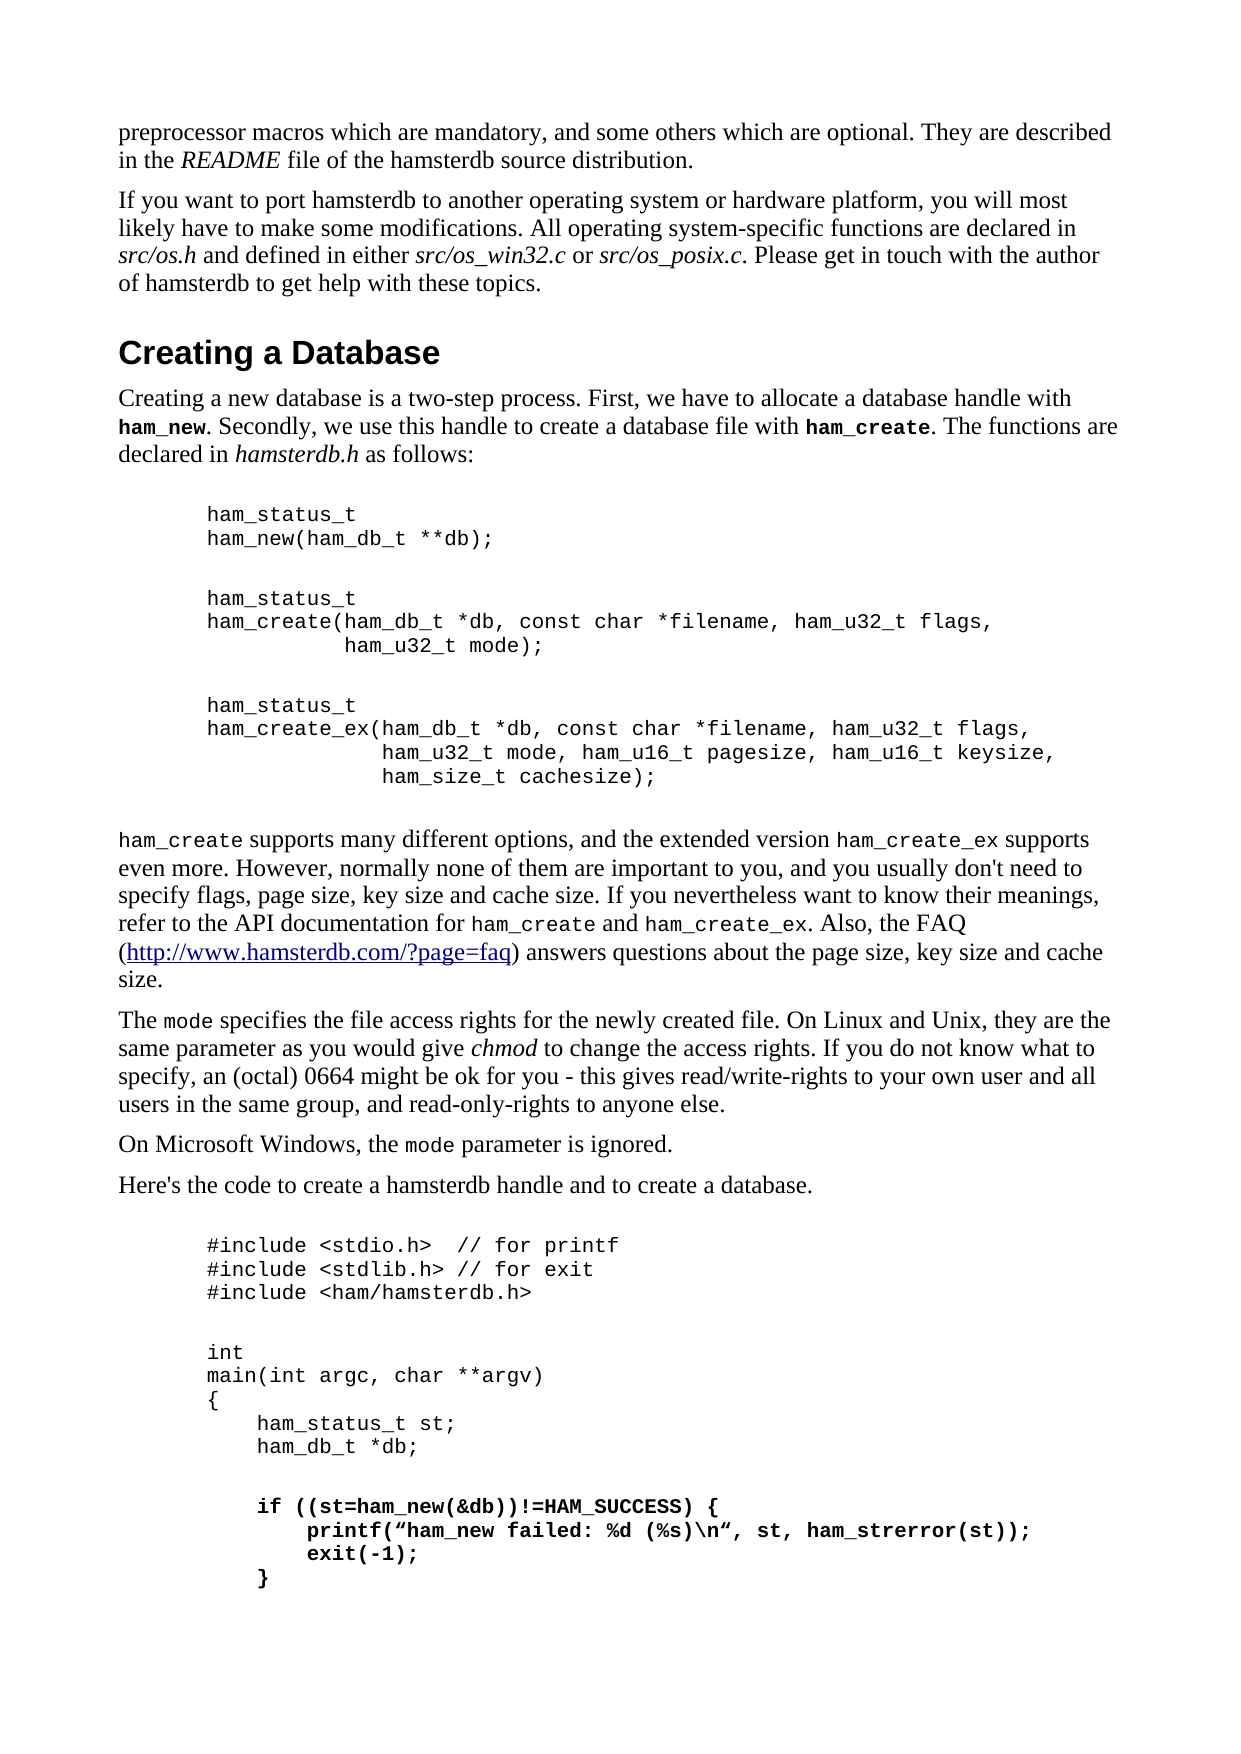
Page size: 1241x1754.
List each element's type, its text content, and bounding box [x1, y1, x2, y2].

text ham_status_t ham_new(ham_db_t **db); [207, 504, 1122, 552]
text Creating a new database is a two-step process. First, we have to allocate a database handle with ham_new. Secondly, we use this handle to create a database file with ham_create. The functions are declared in hamsterdb.h as follows: [118, 384, 1122, 468]
subtitle Creating a Database [118, 334, 1122, 372]
text preprocessor macros which are mandatory, and some others which are optional. They are described in the README file of the hamsterdb source distribution. [118, 118, 1122, 173]
text On Microsoft Windows, the mode parameter is ignored. [118, 1130, 1122, 1158]
text ham_status_t ham_create(ham_db_t *db, const char *filename, ham_u32_t flags, ham_u32_t mode); [207, 588, 1122, 659]
text ham_status_t ham_create_ex(ham_db_t *db, const char *filename, ham_u32_t flags, ham_u32_t mode, ham_u16_t pagesize, ham_u16_t keysize, ham_size_t cachesize); [207, 695, 1122, 813]
text #include <stdio.h> // for printf #include <stdlib.h> // for exit #include <ham/hamsterdb.h> [207, 1235, 1122, 1306]
text if ((st=ham_new(&db))!=HAM_SUCCESS) { printf(“ham_new failed: %d (%s)\n“, st, ham_strerror(st)); exit(-1); } [207, 1496, 1122, 1591]
text ham_create supports many different options, and the extended version ham_create_ex supports even more. However, normally none of them are important to you, and you usually don't need to specify flags, page size, key size and cache size. If you nevertheless want to know their meanings, refer to the API documentation for ham_create and ham_create_ex. Also, the FAQ (http://www.hamsterdb.com/?page=faq) answers questions about the page size, key size and cache size. [118, 825, 1122, 993]
text Here's the code to create a hamsterdb handle and to create a database. [118, 1171, 1122, 1199]
text The mode specifies the file access rights for the newly created file. On Linux and Unix, they are the same parameter as you would give chmod to change the access rights. If you do not know what to specify, an (octal) 0664 might be ok for you - this gives read/write-rights to your own user and all users in the same group, and read-only-rights to anyone else. [118, 1006, 1122, 1117]
text int main(int argc, char **argv) { ham_status_t st; ham_db_t *db; [207, 1342, 1122, 1460]
text If you want to port hamsterdb to another operating system or hardware platform, you will most likely have to make some modifications. All operating system-specific functions are declared in src/os.h and defined in either src/os_win32.c or src/os_posix.c. Please get in touch with the author of hamsterdb to get help with these topics. [118, 186, 1122, 297]
